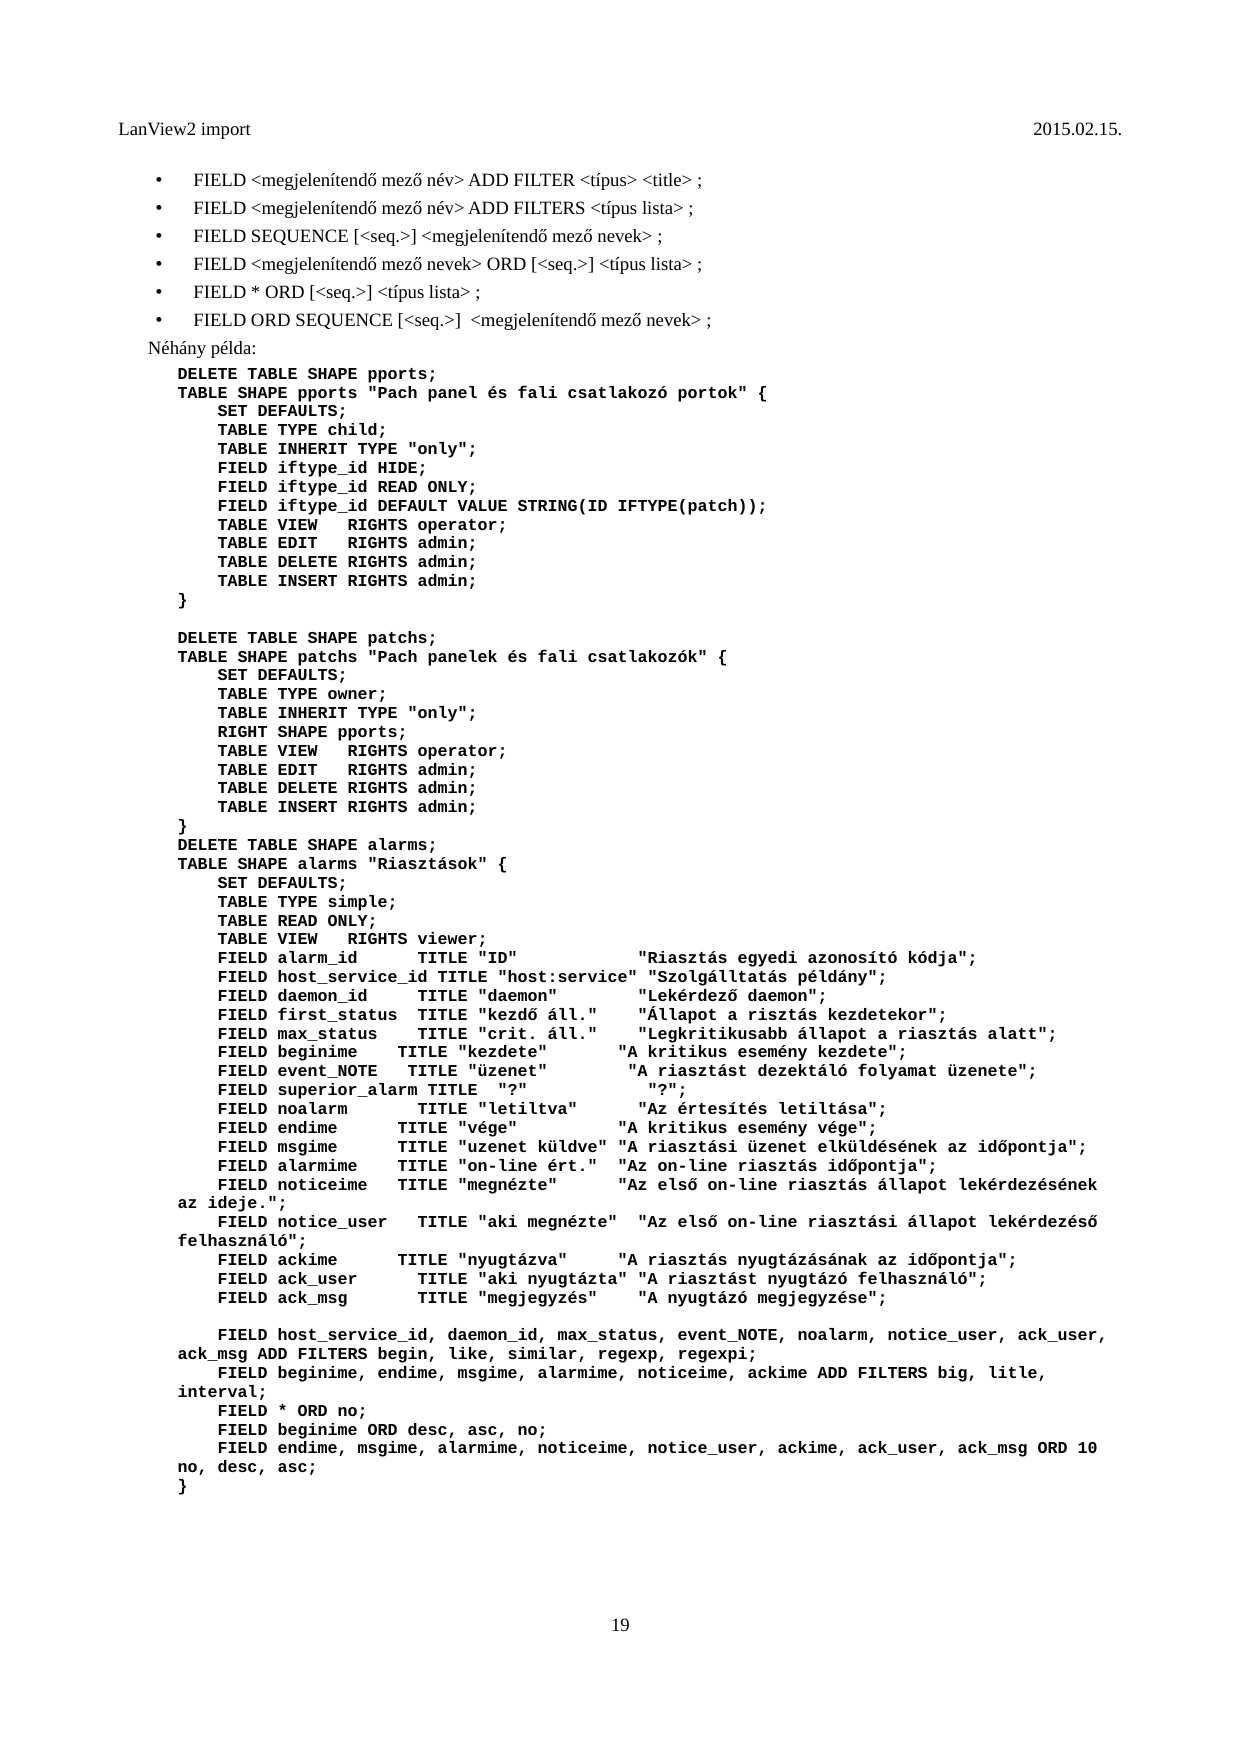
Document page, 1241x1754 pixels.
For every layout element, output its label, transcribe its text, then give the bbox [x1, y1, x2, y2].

text TABLE TYPE child; [177, 422, 1122, 441]
text FIELD alarm_id TITLE "ID" "Riasztás egyedi azonosító kódja"; [177, 950, 1122, 969]
text TABLE READ ONLY; [177, 912, 1122, 931]
text TABLE VIEW RIGHTS viewer; [177, 931, 1122, 950]
text TABLE INSERT RIGHTS admin; [177, 799, 1122, 818]
text DELETE TABLE SHAPE alarms; [177, 837, 1122, 856]
text TABLE VIEW RIGHTS operator; [177, 516, 1122, 535]
text FIELD ack_msg TITLE "megjegyzés" "A nyugtázó megjegyzése"; [177, 1289, 1122, 1308]
list FIELD ORD SEQUENCE [<seq.>] <megjelenítendő mező nevek> ; [156, 309, 1122, 331]
list FIELD * ORD [<seq.>] <típus lista> ; [156, 281, 1122, 303]
list FIELD <megjelenítendő mező név> ADD FILTERS <típus lista> ; [156, 197, 1122, 219]
text TABLE SHAPE alarms "Riasztások" { [177, 856, 1122, 874]
text FIELD beginime TITLE "kezdete" "A kritikus esemény kezdete"; [177, 1044, 1122, 1063]
text SET DEFAULTS; [177, 667, 1122, 686]
text TABLE INHERIT TYPE "only"; [177, 441, 1122, 459]
text FIELD first_status TITLE "kezdő áll." "Állapot a risztás kezdetekor"; [177, 1006, 1122, 1025]
text FIELD * ORD no; [177, 1402, 1122, 1421]
text FIELD notice_user TITLE "aki megnézte" "Az első on-line riasztási állapot lekérdezéső felhasználó"; [177, 1214, 1122, 1251]
text FIELD iftype_id DEFAULT VALUE STRING(ID IFTYPE(patch)); [177, 497, 1122, 516]
text SET DEFAULTS; [177, 874, 1122, 893]
text FIELD host_service_id TITLE "host:service" "Szolgálltatás példány"; [177, 969, 1122, 987]
text FIELD noalarm TITLE "letiltva" "Az értesítés letiltása"; [177, 1101, 1122, 1119]
list FIELD <megjelenítendő mező név> ADD FILTER <típus> <title> ; [156, 169, 1122, 191]
text FIELD alarmime TITLE "on-line ért." "Az on-line riasztás időpontja"; [177, 1157, 1122, 1176]
text TABLE DELETE RIGHTS admin; [177, 780, 1122, 799]
text TABLE VIEW RIGHTS operator; [177, 742, 1122, 761]
text RIGHT SHAPE pports; [177, 723, 1122, 742]
text FIELD event_NOTE TITLE "üzenet" "A riasztást dezektáló folyamat üzenete"; [177, 1063, 1122, 1082]
text SET DEFAULTS; [177, 403, 1122, 422]
text TABLE EDIT RIGHTS admin; [177, 535, 1122, 554]
text TABLE SHAPE pports "Pach panel és fali csatlakozó portok" { [177, 384, 1122, 403]
text DELETE TABLE SHAPE patchs; [177, 629, 1122, 648]
text Néhány példa: [118, 337, 1122, 359]
text FIELD beginime ORD desc, asc, no; [177, 1421, 1122, 1440]
text FIELD ackime TITLE "nyugtázva" "A riasztás nyugtázásának az időpontja"; [177, 1251, 1122, 1270]
text } [177, 818, 1122, 837]
text TABLE INSERT RIGHTS admin; [177, 573, 1122, 592]
text FIELD endime TITLE "vége" "A kritikus esemény vége"; [177, 1119, 1122, 1138]
text TABLE INHERIT TYPE "only"; [177, 705, 1122, 723]
text TABLE TYPE owner; [177, 686, 1122, 705]
text FIELD endime, msgime, alarmime, noticeime, notice_user, ackime, ack_user, ack_msg ORD 10 no, desc, asc; [177, 1440, 1122, 1478]
text } [177, 592, 1122, 610]
text FIELD max_status TITLE "crit. áll." "Legkritikusabb állapot a riasztás alatt"; [177, 1025, 1122, 1044]
text TABLE SHAPE patchs "Pach panelek és fali csatlakozók" { [177, 648, 1122, 667]
text DELETE TABLE SHAPE pports; [177, 365, 1122, 384]
list FIELD SEQUENCE [<seq.>] <megjelenítendő mező nevek> ; [156, 225, 1122, 247]
text } [177, 1478, 1122, 1497]
text FIELD iftype_id HIDE; [177, 459, 1122, 478]
text FIELD msgime TITLE "uzenet küldve" "A riasztási üzenet elküldésének az időpontja"; [177, 1138, 1122, 1157]
text TABLE DELETE RIGHTS admin; [177, 554, 1122, 573]
text TABLE TYPE simple; [177, 893, 1122, 912]
text FIELD beginime, endime, msgime, alarmime, noticeime, ackime ADD FILTERS big, litle, interval; [177, 1364, 1122, 1402]
text FIELD noticeime TITLE "megnézte" "Az első on-line riasztás állapot lekérdezésének az ideje."; [177, 1176, 1122, 1214]
text FIELD daemon_id TITLE "daemon" "Lekérdező daemon"; [177, 987, 1122, 1006]
text TABLE EDIT RIGHTS admin; [177, 761, 1122, 780]
text FIELD ack_user TITLE "aki nyugtázta" "A riasztást nyugtázó felhasználó"; [177, 1270, 1122, 1289]
text FIELD host_service_id, daemon_id, max_status, event_NOTE, noalarm, notice_user, ack_user, ack_msg ADD FILTERS begin, like, similar, regexp, regexpi; [177, 1327, 1122, 1364]
text FIELD iftype_id READ ONLY; [177, 478, 1122, 497]
text FIELD superior_alarm TITLE "?" "?"; [177, 1082, 1122, 1101]
list FIELD <megjelenítendő mező nevek> ORD [<seq.>] <típus lista> ; [156, 253, 1122, 275]
